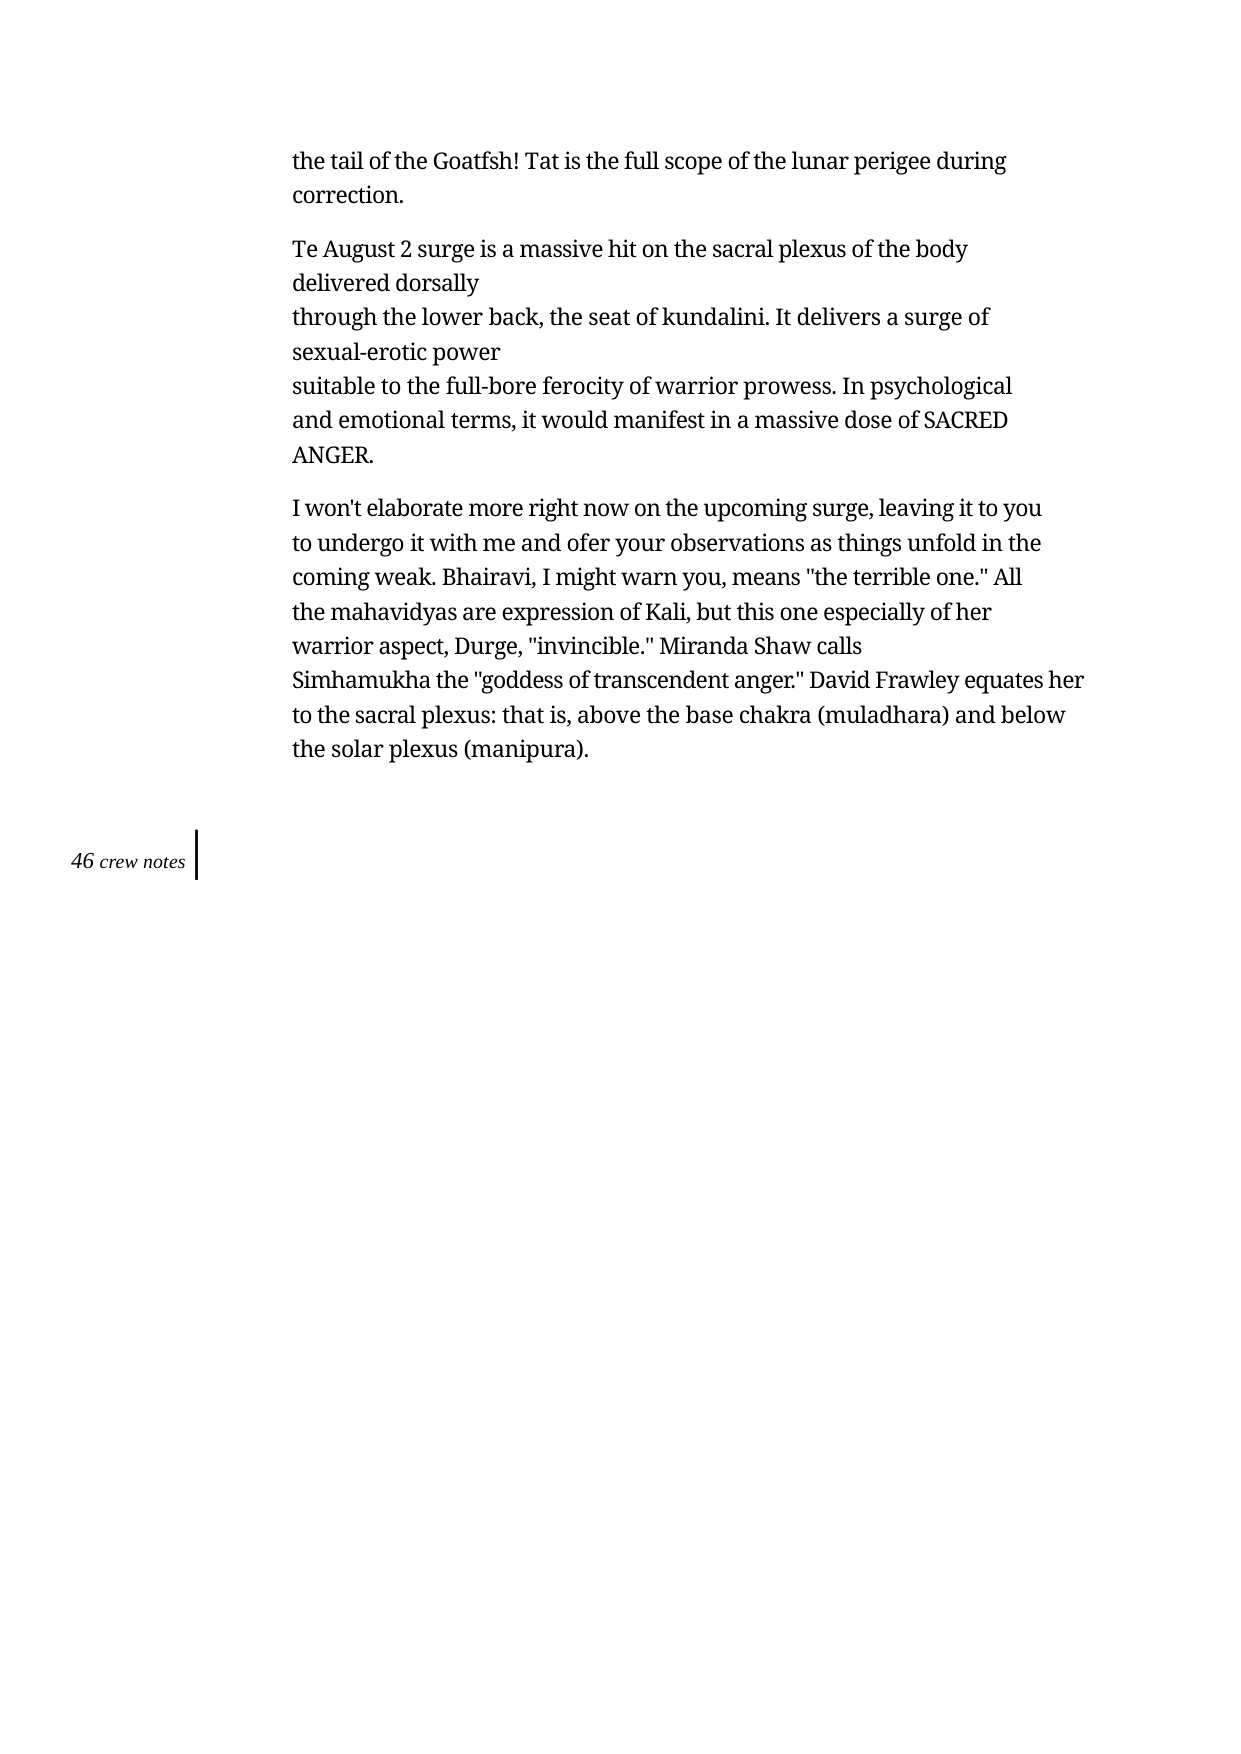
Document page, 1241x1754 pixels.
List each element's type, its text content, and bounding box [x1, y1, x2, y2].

text Te August 2 surge is a massive hit on the sacral plexus of the body delivered dorsally [292, 229, 1054, 298]
text I won't elaborate more right now on the upcoming surge, leaving it to you to undergo it with me and ofer your observations as things unfold in the coming weak. Bhairavi, I might warn you, means "the terrible one." All the mahavidyas are expression of Kali, but this one especially of her warrior aspect, Durge, "invincible." Miranda Shaw calls [292, 489, 1054, 661]
text Simhamukha the "goddess of transcendent anger." David Frawley equates her to the sacral plexus: that is, above the base chakra (muladhara) and below the solar plexus (manipura). [292, 661, 1094, 764]
text 46 crew notes | [71, 824, 299, 879]
text the tail of the Goatfsh! Tat is the full scope of the lunar perigee during correction. [292, 142, 1045, 210]
text suitable to the full-bore ferocity of warrior prowess. In psychological and emotional terms, it would manifest in a massive dose of SACRED ANGER. [292, 367, 1042, 470]
text through the lower back, the seat of kundalini. It delivers a surge of sexual-erotic power [292, 298, 1065, 367]
